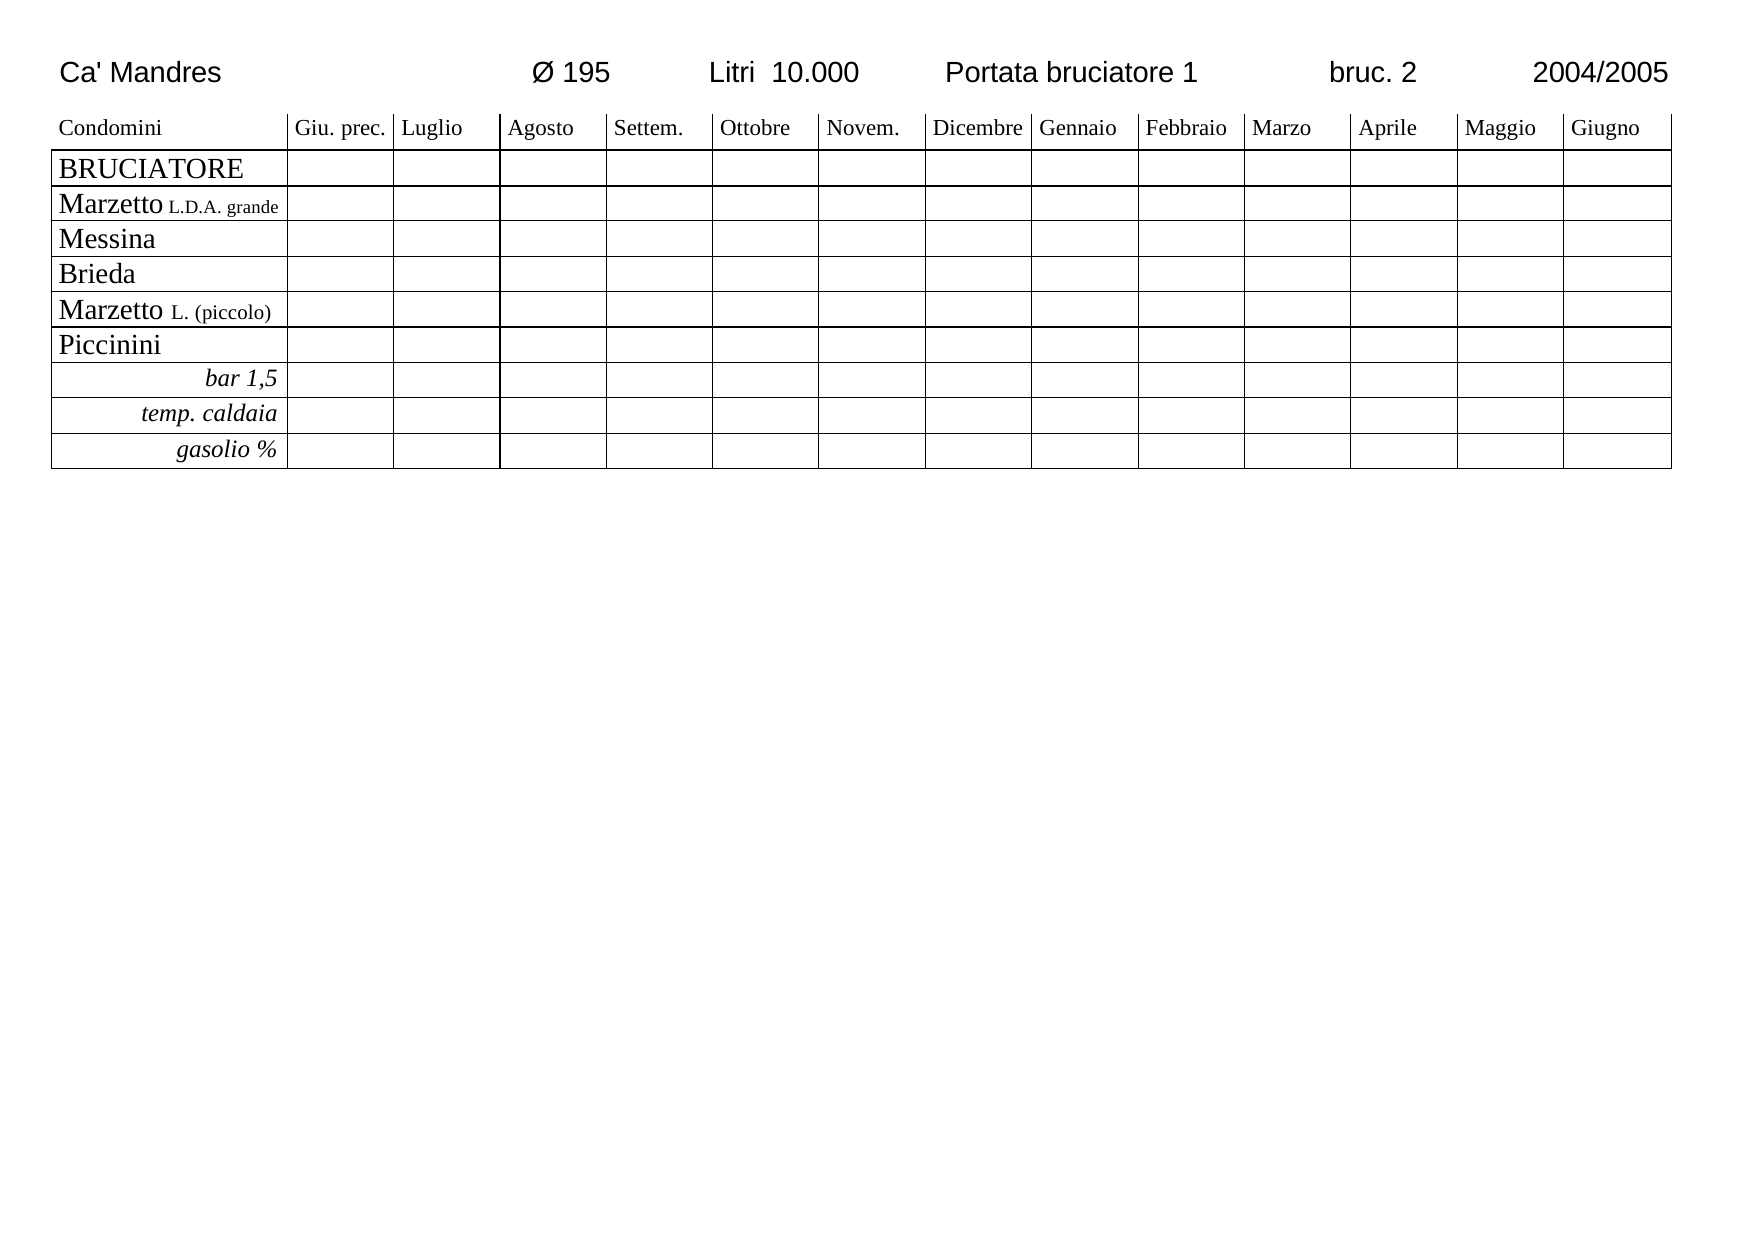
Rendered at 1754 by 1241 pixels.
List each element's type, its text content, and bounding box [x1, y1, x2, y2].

table_cell [607, 328, 712, 362]
table_cell [607, 187, 712, 220]
table_cell [1564, 292, 1671, 326]
table_cell Messina [52, 221, 287, 256]
table_cell BRUCIATORE [52, 151, 287, 184]
table_cell [1139, 257, 1244, 291]
table_cell [394, 257, 499, 291]
table_cell [819, 328, 925, 362]
table_cell [1458, 221, 1563, 256]
table_cell [926, 292, 1031, 326]
table_cell [1351, 363, 1457, 397]
table_cell [926, 398, 1031, 433]
table_cell [1458, 257, 1563, 291]
table_cell [926, 151, 1031, 184]
table_cell [1245, 187, 1350, 220]
table_cell [926, 257, 1031, 291]
table_cell [1245, 434, 1350, 468]
table_cell [713, 363, 818, 397]
table_cell [501, 221, 606, 256]
table_cell [1458, 187, 1563, 220]
table_cell [501, 398, 606, 433]
table_cell [1564, 363, 1671, 397]
table_cell Brieda [52, 257, 287, 291]
table_cell [1139, 292, 1244, 326]
table_cell [819, 292, 925, 326]
table_cell [607, 434, 712, 468]
table_cell [1032, 398, 1138, 433]
table_cell [288, 257, 393, 291]
table_cell [713, 257, 818, 291]
table_cell [1458, 328, 1563, 362]
table_cell [819, 257, 925, 291]
table_cell [1139, 434, 1244, 468]
table_cell [1245, 257, 1350, 291]
table_cell [1139, 187, 1244, 220]
table_cell [1351, 328, 1457, 362]
table_cell [1245, 292, 1350, 326]
table_cell [713, 328, 818, 362]
table_cell [1032, 434, 1138, 468]
table_cell [501, 328, 606, 362]
table_cell [288, 187, 393, 220]
table_cell [394, 187, 499, 220]
table_cell [713, 151, 818, 184]
table_cell [1564, 434, 1671, 468]
table_cell [819, 221, 925, 256]
table_cell [1351, 221, 1457, 256]
table_header Marzo [1245, 114, 1350, 149]
table_cell [1564, 151, 1671, 184]
table_cell [288, 328, 393, 362]
table_cell [1139, 363, 1244, 397]
table_cell [926, 328, 1031, 362]
table_cell [394, 292, 499, 326]
table_cell [1564, 398, 1671, 433]
table_cell [288, 363, 393, 397]
table_header Gennaio [1032, 114, 1138, 149]
table_cell [1458, 151, 1563, 184]
table_cell [288, 151, 393, 184]
table_cell [713, 398, 818, 433]
table_cell [394, 221, 499, 256]
table_header Settem. [607, 114, 712, 149]
table_cell [607, 363, 712, 397]
table_cell [819, 398, 925, 433]
table_cell [1458, 398, 1563, 433]
table_cell [1032, 292, 1138, 326]
table_header Maggio [1458, 114, 1563, 149]
table_cell [394, 398, 499, 433]
table_cell [819, 187, 925, 220]
table_cell [501, 292, 606, 326]
table_header Condomini [51, 114, 287, 149]
table_cell [501, 151, 606, 184]
table_cell [819, 434, 925, 468]
table_header Dicembre [926, 114, 1031, 149]
table_cell [819, 363, 925, 397]
table_cell [1245, 151, 1350, 184]
table_cell [1351, 187, 1457, 220]
table_cell [607, 398, 712, 433]
table_cell [1032, 221, 1138, 256]
table_cell [1032, 187, 1138, 220]
table_cell [607, 221, 712, 256]
table_cell [713, 221, 818, 256]
table_cell [819, 151, 925, 184]
table_cell [713, 434, 818, 468]
table_cell [1351, 151, 1457, 184]
table_cell [1564, 328, 1671, 362]
table_cell [1245, 221, 1350, 256]
table_cell [1458, 363, 1563, 397]
table_header Febbraio [1139, 114, 1244, 149]
table_cell [1032, 328, 1138, 362]
table_cell Marzetto L. (piccolo) [52, 292, 287, 326]
table_cell [607, 257, 712, 291]
subtitle Ca' Mandres Ø 195 Litri 10.000 Portata bruciatore 1 bruc. 2 2004/2005 [59, 55, 1695, 88]
table_cell temp. caldaia [52, 398, 287, 433]
table_cell [926, 187, 1031, 220]
table_cell [926, 221, 1031, 256]
table_cell [1564, 221, 1671, 256]
table_cell [1032, 363, 1138, 397]
table_cell [1245, 398, 1350, 433]
table_cell [501, 257, 606, 291]
table_cell bar 1,5 [52, 363, 287, 397]
table_cell [1351, 257, 1457, 291]
table_cell [1351, 434, 1457, 468]
table_cell [1245, 363, 1350, 397]
table_cell [394, 434, 499, 468]
table_cell [926, 434, 1031, 468]
table_cell [607, 292, 712, 326]
table_cell [1458, 292, 1563, 326]
table_cell [501, 187, 606, 220]
table_cell [1032, 257, 1138, 291]
table_header Luglio [394, 114, 499, 149]
table_cell gasolio % [52, 434, 287, 468]
table_cell [1351, 398, 1457, 433]
table_cell [1351, 292, 1457, 326]
table_header Aprile [1351, 114, 1457, 149]
table_cell [607, 151, 712, 184]
table_cell [1458, 434, 1563, 468]
table_cell [394, 328, 499, 362]
table_cell [394, 363, 499, 397]
table_cell [288, 434, 393, 468]
table_header Giu. prec. [288, 114, 393, 149]
table_header Novem. [819, 114, 925, 149]
table_cell [288, 398, 393, 433]
table_cell [288, 292, 393, 326]
table_header Ottobre [713, 114, 818, 149]
table_cell [1564, 257, 1671, 291]
table_cell [1139, 398, 1244, 433]
table_cell [713, 292, 818, 326]
table_cell [1139, 221, 1244, 256]
table_cell [394, 151, 499, 184]
table_header Agosto [501, 114, 606, 149]
table_cell [1139, 151, 1244, 184]
table_cell [1139, 328, 1244, 362]
table_cell [926, 363, 1031, 397]
table_cell [288, 221, 393, 256]
table_cell Piccinini [52, 328, 287, 362]
table_cell [713, 187, 818, 220]
table_cell [1564, 187, 1671, 220]
table_header Giugno [1564, 114, 1671, 149]
table_cell [1245, 328, 1350, 362]
table_cell [501, 363, 606, 397]
table_cell [1032, 151, 1138, 184]
table_cell Marzetto L.D.A. grande [52, 187, 287, 220]
table_cell [501, 434, 606, 468]
